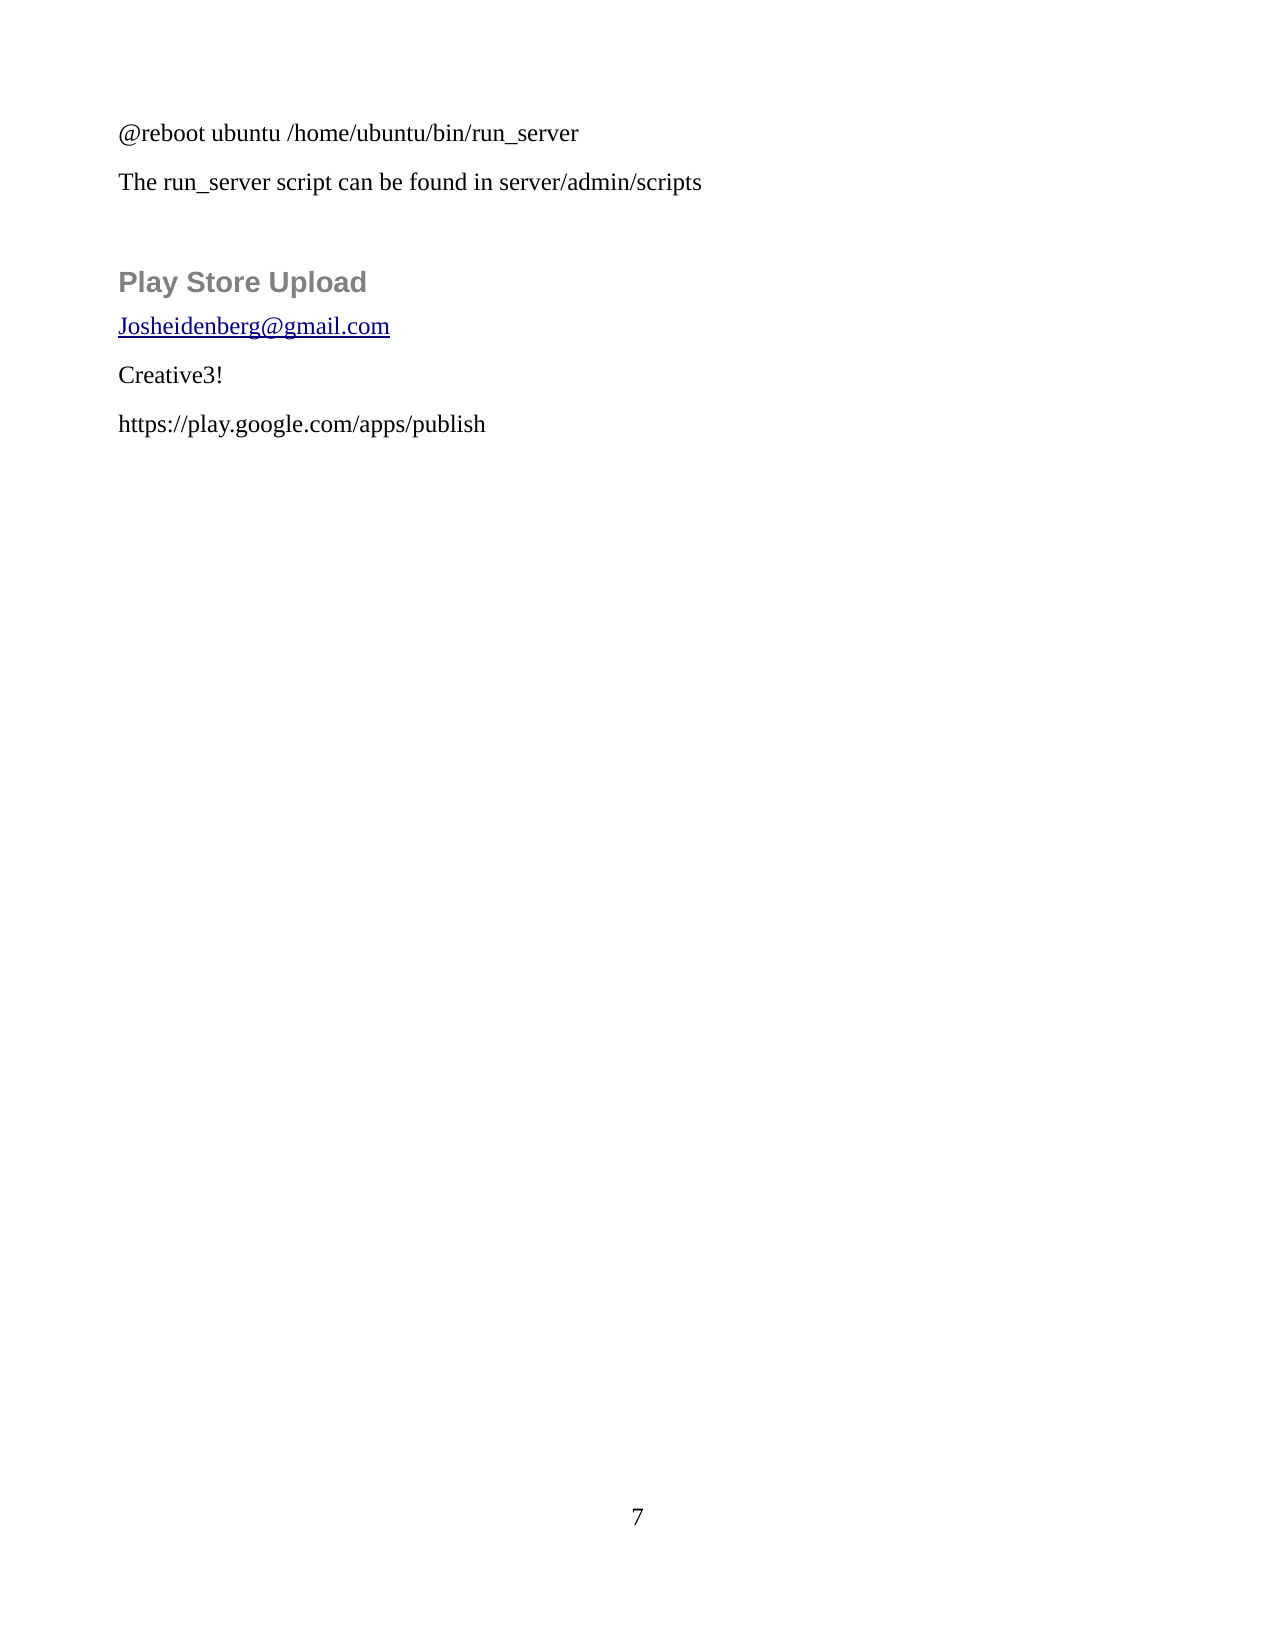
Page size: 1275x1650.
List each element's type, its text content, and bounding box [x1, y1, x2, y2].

text Josheidenberg@gmail.com [118, 311, 1157, 340]
subtitle Play Store Upload [118, 265, 1157, 299]
text The run_server script can be found in server/admin/scripts [118, 167, 1157, 196]
text @reboot ubuntu /home/ubuntu/bin/run_server [118, 118, 1157, 147]
text Creative3! [118, 360, 1157, 389]
text https://play.google.com/apps/publish [118, 409, 1157, 438]
